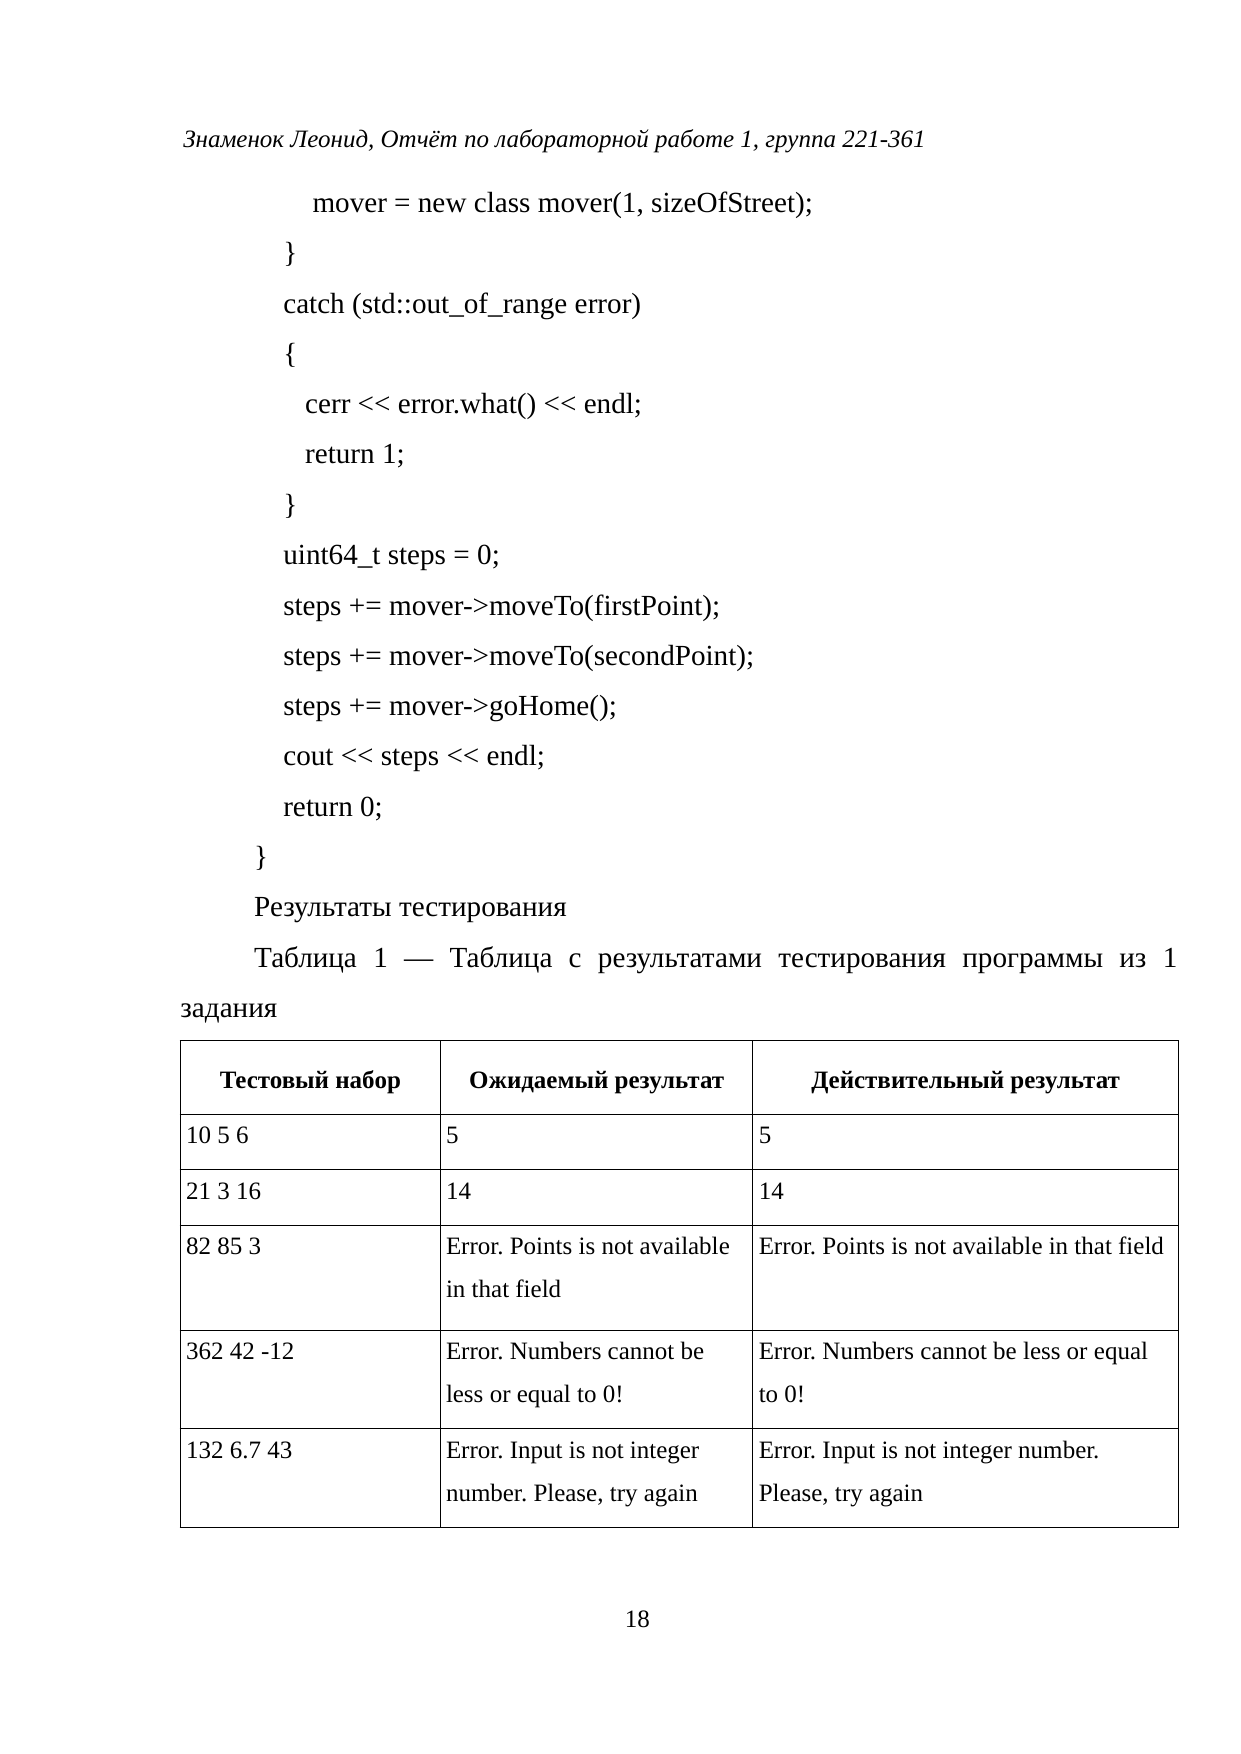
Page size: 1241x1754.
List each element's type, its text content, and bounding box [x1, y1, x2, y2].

text catch (std::out_of_range error) [180, 286, 1178, 319]
text } [180, 839, 1178, 873]
table_cell Error. Input is not integer number. Please, try again [753, 1429, 1178, 1527]
table_cell 362 42 -12 [181, 1331, 440, 1428]
table_cell 5 [753, 1115, 1178, 1169]
table_cell Error. Numbers cannot be less or equal to 0! [441, 1331, 752, 1428]
text steps += mover->moveTo(secondPoint); [180, 638, 1178, 671]
text mover = new class mover(1, sizeOfStreet); [180, 185, 1178, 219]
table_cell 14 [441, 1170, 752, 1225]
text return 0; [180, 789, 1178, 822]
text { [180, 336, 1178, 369]
table_cell 5 [441, 1115, 752, 1169]
table_header Действительный результат [753, 1041, 1178, 1114]
text Результаты тестирования [180, 889, 1178, 923]
table_cell Error. Numbers cannot be less or equal to 0! [753, 1331, 1178, 1428]
table_header Ожидаемый результат [441, 1041, 752, 1114]
text steps += mover->moveTo(firstPoint); [180, 588, 1178, 621]
table_cell 82 85 3 [181, 1226, 440, 1329]
text Таблица 1 — Таблица с результатами тестирования программы из 1 задания [180, 940, 1178, 1024]
text cout << steps << endl; [180, 738, 1178, 772]
text uint64_t steps = 0; [180, 537, 1178, 571]
table_cell Error. Input is not integer number. Please, try again [441, 1429, 752, 1527]
table_cell 132 6.7 43 [181, 1429, 440, 1527]
table_cell 21 3 16 [181, 1170, 440, 1225]
table_header Тестовый набор [181, 1041, 440, 1114]
text cerr << error.what() << endl; [180, 386, 1178, 420]
table_cell Error. Points is not available in that field [753, 1226, 1178, 1329]
table_cell Error. Points is not available in that field [441, 1226, 752, 1329]
text } [180, 235, 1178, 269]
text } [180, 487, 1178, 521]
text steps += mover->goHome(); [180, 688, 1178, 722]
text return 1; [180, 437, 1178, 470]
table_cell 14 [753, 1170, 1178, 1225]
table_cell 10 5 6 [181, 1115, 440, 1169]
